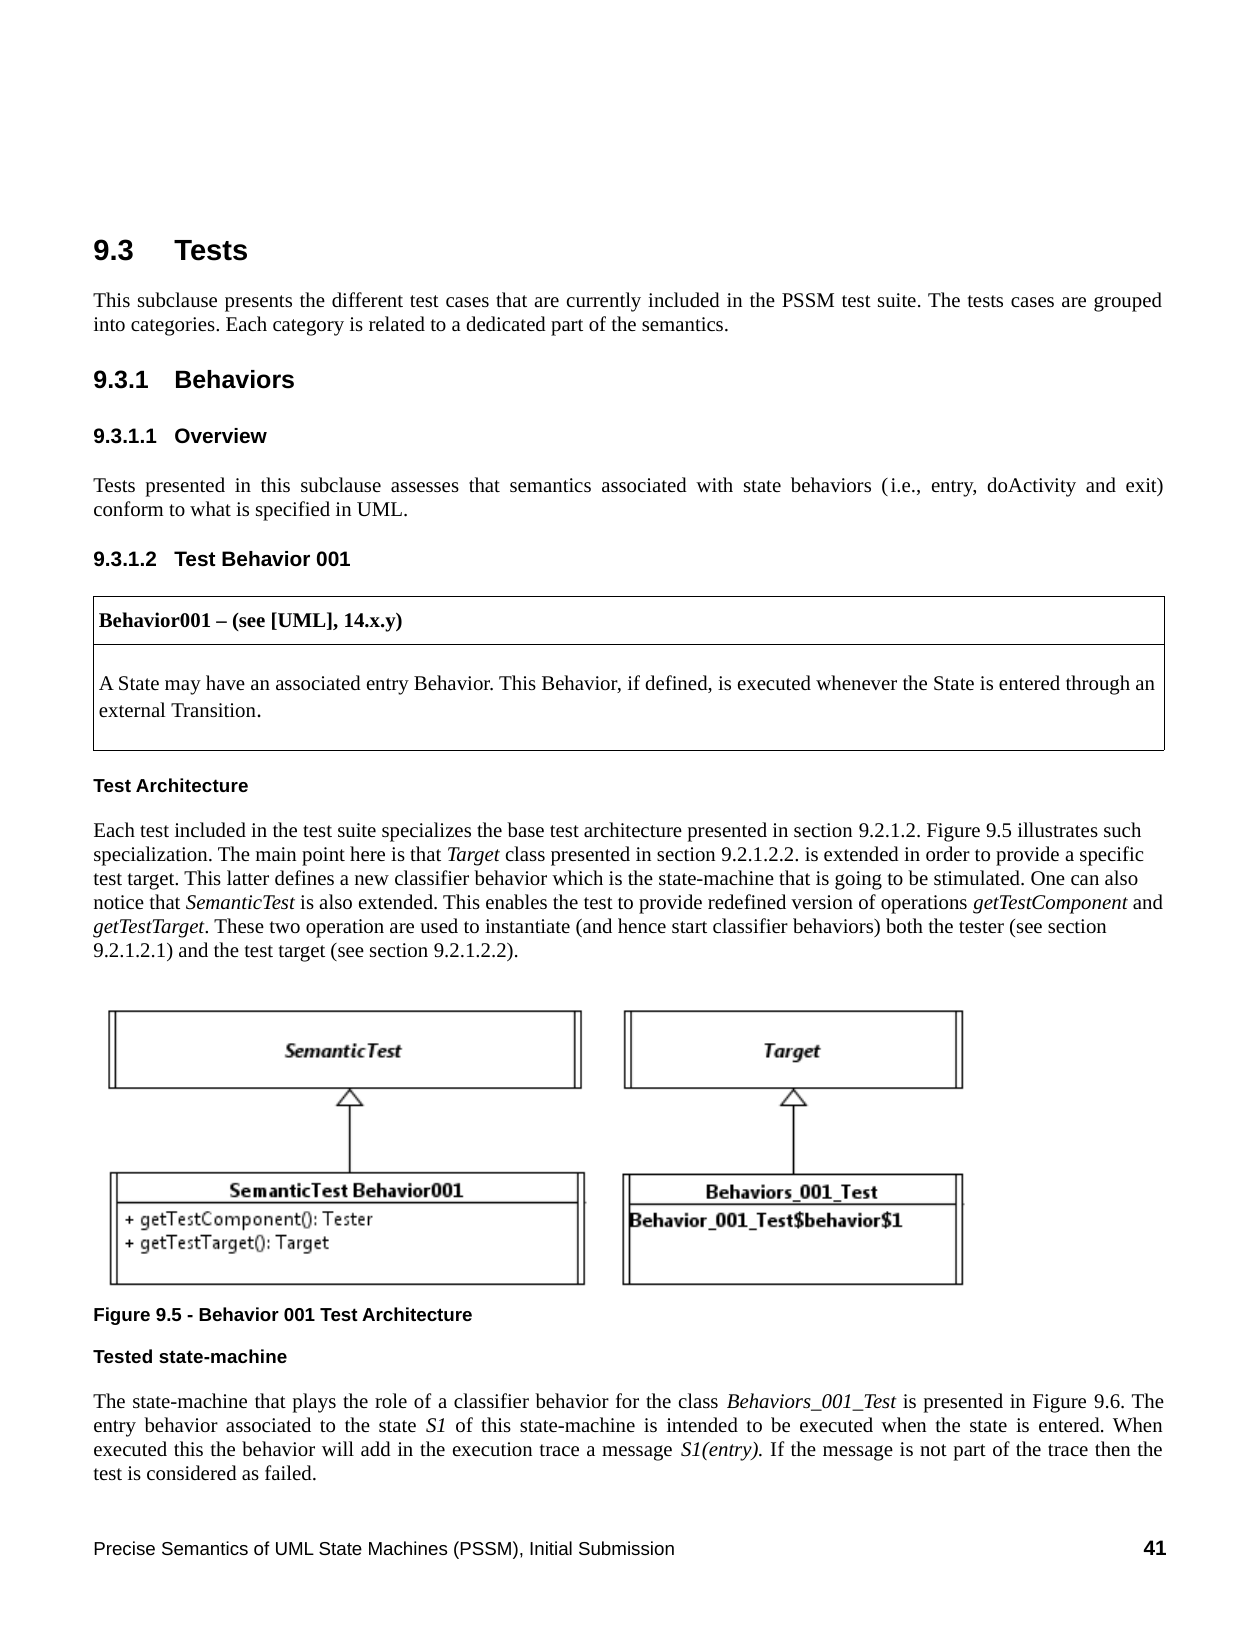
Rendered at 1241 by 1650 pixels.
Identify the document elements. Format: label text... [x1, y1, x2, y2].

subtitle Test Architecture [93, 775, 1164, 797]
table_header Behavior001 – (see [UML], 14.x.y) [94, 597, 1164, 644]
text This subclause presents the different test cases that are currently included in the PSSM test suite. The tests cases are grouped into categories. Each category is related to a dedicated part of the semantics. [93, 287, 1164, 336]
text Tests presented in this subclause assesses that semantics associated with state behaviors (i.e., entry, doActivity and exit) conform to what is specified in UML. [93, 473, 1164, 521]
text Each test included in the test suite specializes the base test architecture presented in section 9.2.1.2. Figure 9.5 illustrates such specialization. The main point here is that Target class presented in section 9.2.1.2.2. is extended in order to provide a specific test target. This latter defines a new classifier behavior which is the state-machine that is going to be stimulated. One can also notice that SemanticTest is also extended. This enables the test to provide redefined version of operations getTestComponent and getTestTarget. These two operation are used to instantiate (and hence start classifier behaviors) both the tester (see section 9.2.1.2.1) and the test target (see section 9.2.1.2.2). [93, 818, 1164, 962]
picture [93, 995, 979, 1301]
text Figure 9.5 - Behavior 001 Test Architecture [93, 1301, 1073, 1325]
table_cell A State may have an associated entry Behavior. This Behavior, if defined, is executed whenever the State is entered through an external Transition. [94, 645, 1164, 750]
subtitle Test Behavior 001 [93, 546, 1164, 571]
subtitle Tests [93, 231, 1164, 266]
subtitle Tested state-machine [93, 983, 1164, 1367]
text The state-machine that plays the role of a classifier behavior for the class Behaviors_001_Test is presented in Figure 9.6. The entry behavior associated to the state S1 of this state-machine is intended to be executed when the state is entered. When executed this the behavior will add in the execution trace a message S1(entry). If the message is not part of the trace then the test is considered as failed. [93, 1388, 1164, 1485]
subtitle Overview [93, 423, 1164, 448]
subtitle Behaviors [93, 365, 1164, 394]
